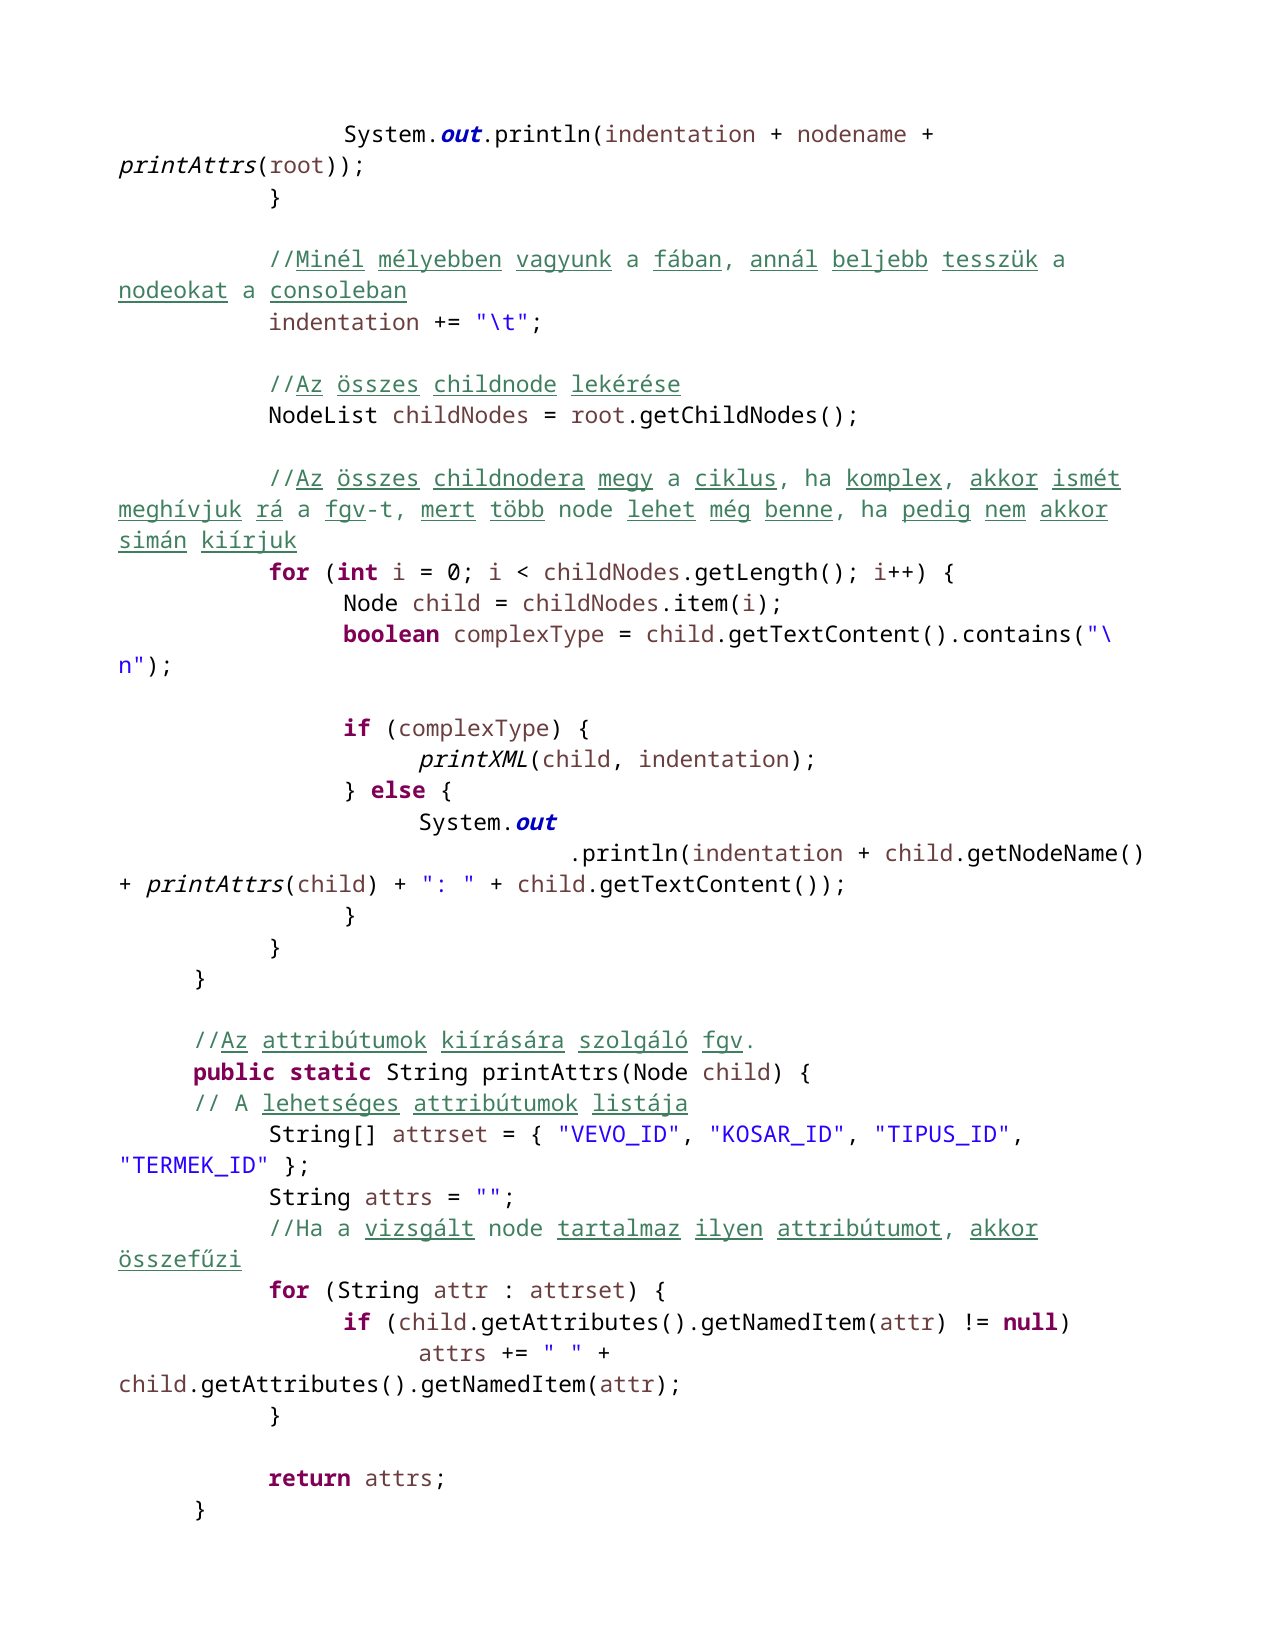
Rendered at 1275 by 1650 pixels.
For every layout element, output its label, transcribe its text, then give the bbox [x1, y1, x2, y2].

text // A lehetséges attribútumok listája [118, 1087, 1157, 1118]
text } [118, 1399, 1157, 1431]
text System.out.println(indentation + nodename + printAttrs(root)); [118, 118, 1157, 181]
text for (String attr : attrset) { [118, 1274, 1157, 1306]
text } [118, 962, 1157, 993]
text if (child.getAttributes().getNamedItem(attr) != null) [118, 1306, 1157, 1337]
text if (complexType) { [118, 712, 1157, 743]
text return attrs; [118, 1462, 1157, 1493]
text String attrs = ""; [118, 1181, 1157, 1212]
text //Ha a vizsgált node tartalmaz ilyen attribútumot, akkor összefűzi [118, 1212, 1157, 1274]
text Node child = childNodes.item(i); [118, 587, 1157, 618]
text System.out [118, 806, 1157, 837]
text //Az attribútumok kiírására szolgáló fgv. [118, 1024, 1157, 1056]
text public static String printAttrs(Node child) { [118, 1056, 1157, 1087]
text } [118, 899, 1157, 931]
text for (int i = 0; i < childNodes.getLength(); i++) { [118, 556, 1157, 587]
text boolean complexType = child.getTextContent().contains("\n"); [118, 618, 1157, 681]
text } else { [118, 774, 1157, 806]
text printXML(child, indentation); [118, 743, 1157, 774]
text //Minél mélyebben vagyunk a fában, annál beljebb tesszük a nodeokat a consoleban [118, 243, 1157, 306]
text indentation += "\t"; [118, 306, 1157, 337]
text //Az összes childnodera megy a ciklus, ha komplex, akkor ismét meghívjuk rá a fgv-t, mert több node lehet még benne, ha pedig nem akkor simán kiírjuk [118, 462, 1157, 556]
text String[] attrset = { "VEVO_ID", "KOSAR_ID", "TIPUS_ID", "TERMEK_ID" }; [118, 1118, 1157, 1181]
text attrs += " " + child.getAttributes().getNamedItem(attr); [118, 1337, 1157, 1399]
text .println(indentation + child.getNodeName() + printAttrs(child) + ": " + child.getTextContent()); [118, 837, 1157, 899]
text } [118, 931, 1157, 962]
text } [118, 1493, 1157, 1524]
text } [118, 181, 1157, 212]
text NodeList childNodes = root.getChildNodes(); [118, 399, 1157, 431]
text //Az összes childnode lekérése [118, 368, 1157, 399]
